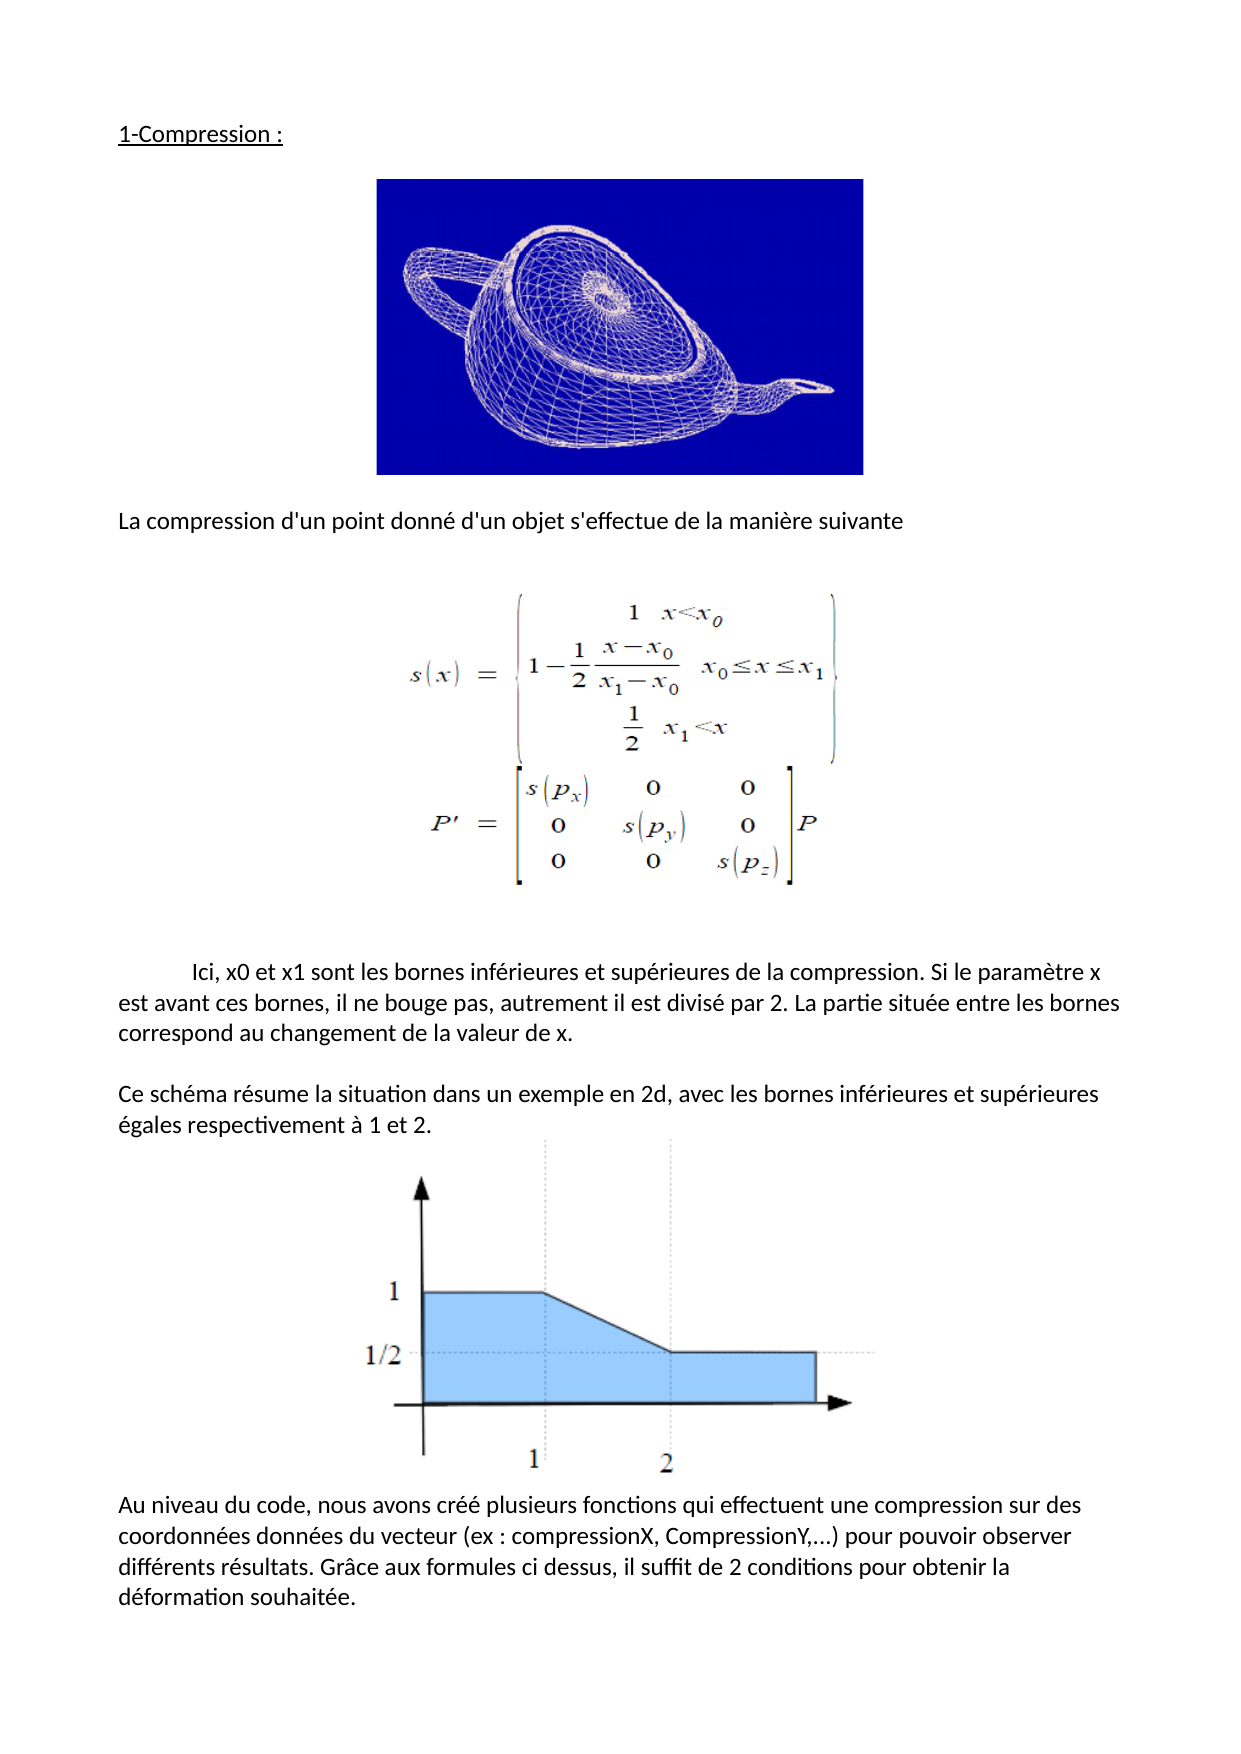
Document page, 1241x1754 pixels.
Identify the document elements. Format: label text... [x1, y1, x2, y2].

text Ce schéma résume la situation dans un exemple en 2d, avec les bornes inférieures et supérieures égales respectivement à 1 et 2. [118, 1078, 1122, 1139]
text Ici, x0 et x1 sont les bornes inférieures et supérieures de la compression. Si le paramètre x est avant ces bornes, il ne bouge pas, autrement il est divisé par 2. La partie située entre les bornes correspond au changement de la valeur de x. [118, 956, 1122, 1048]
text La compression d'un point donné d'un objet s'effectue de la manière suivante [118, 505, 1122, 535]
picture [379, 566, 861, 896]
picture [349, 1139, 891, 1490]
text Au niveau du code, nous avons créé plusieurs fonctions qui effectuent une compression sur des coordonnées données du vecteur (ex : compressionX, CompressionY,...) pour pouvoir observer différents résultats. Grâce aux formules ci dessus, il suffit de 2 conditions pour obtenir la déformation souhaitée. [118, 1490, 1122, 1612]
picture [376, 179, 864, 475]
text 1-Compression : [118, 118, 1122, 149]
